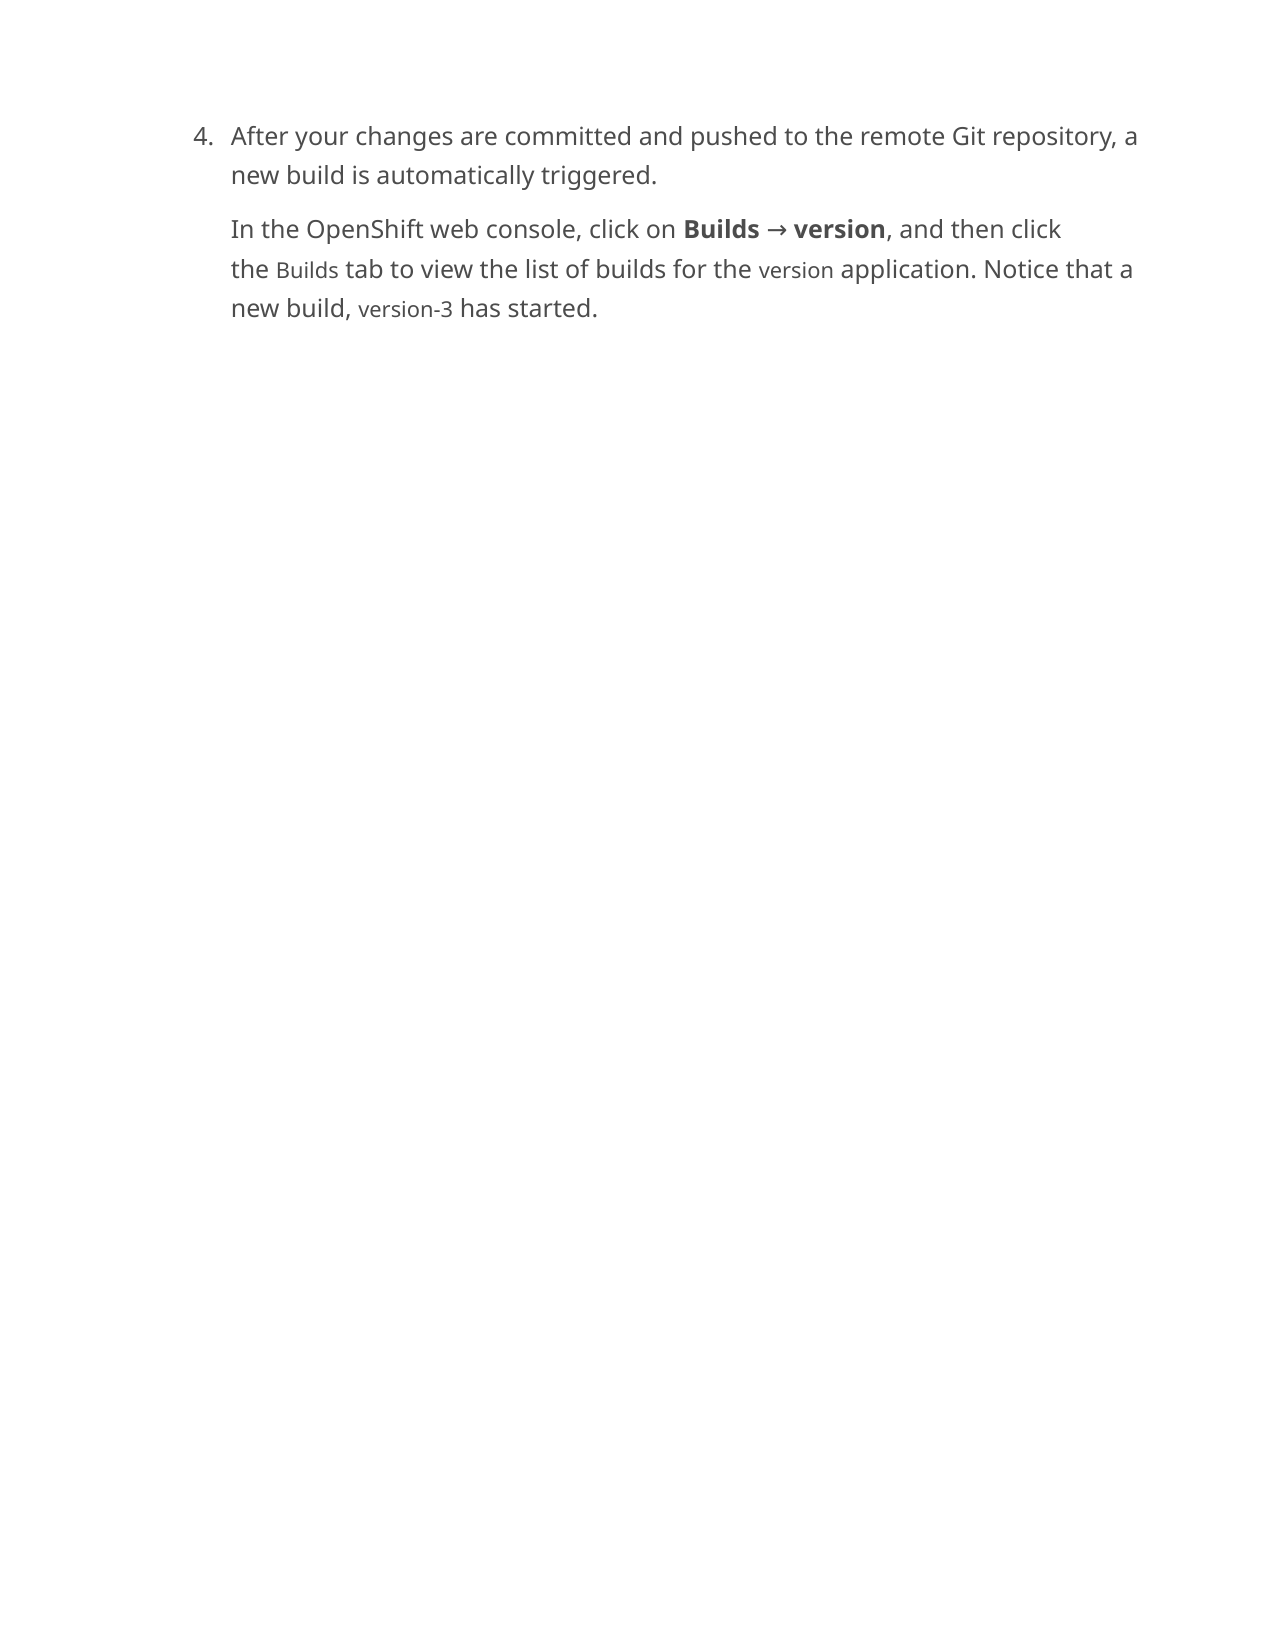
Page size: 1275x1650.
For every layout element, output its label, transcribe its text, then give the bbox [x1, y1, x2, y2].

list After your changes are committed and pushed to the remote Git repository, a new build is automatically triggered. [193, 118, 1157, 191]
list In the OpenShift web console, click on Builds → version, and then click the Builds tab to view the list of builds for the version application. Notice that a new build, version-3 has started. [193, 212, 1157, 324]
